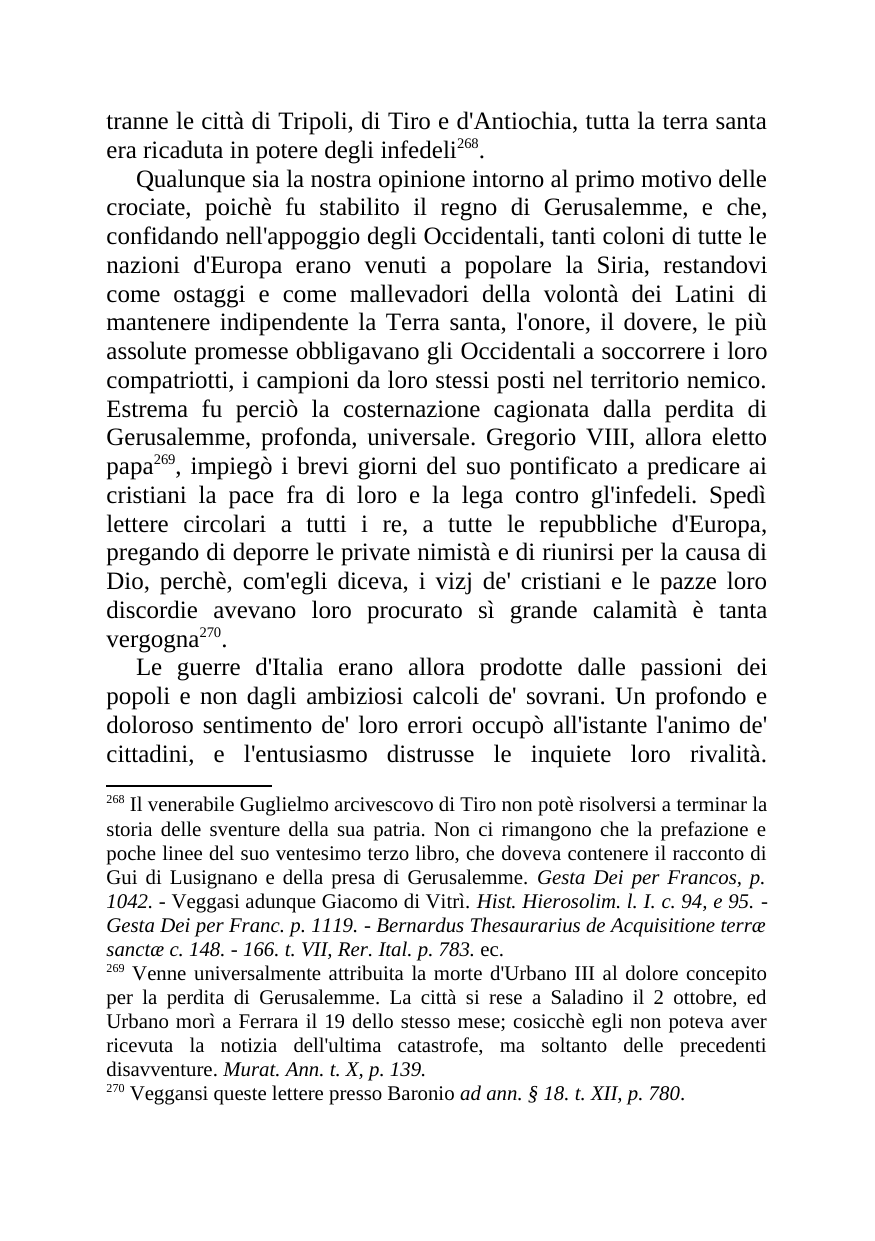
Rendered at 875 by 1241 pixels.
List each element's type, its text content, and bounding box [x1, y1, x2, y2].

text Veggansi queste lettere presso Baronio ad ann. § 18. t. XII, p. 780. [106, 1081, 768, 1105]
text Venne universalmente attribuita la morte d'Urbano III al dolore concepito per la perdita di Gerusalemme. La città si rese a Saladino il 2 ottobre, ed Urbano morì a Ferrara il 19 dello stesso mese; cosicchè egli non poteva aver ricevuta la notizia dell'ultima catastrofe, ma soltanto delle precedenti disavventure. Murat. Ann. t. X, p. 139. [106, 961, 768, 1081]
text Il venerabile Guglielmo arcivescovo di Tiro non potè risolversi a terminar la storia delle sventure della sua patria. Non ci rimangono che la prefazione e poche linee del suo ventesimo terzo libro, che doveva contenere il racconto di Gui di Lusignano e della presa di Gerusalemme. Gesta Dei per Francos, p. 1042. - Veggasi adunque Giacomo di Vitrì. Hist. Hierosolim. l. I. c. 94, e 95. - Gesta Dei per Franc. p. 1119. - Bernardus Thesaurarius de Acquisitione terræ sanctæ c. 148. - 166. t. VII, Rer. Ital. p. 783. ec. [106, 792, 768, 961]
text tranne le città di Tripoli, di Tiro e d'Antiochia, tutta la terra santa era ricaduta in potere degli infedeli. [106, 106, 768, 164]
text Qualunque sia la nostra opinione intorno al primo motivo delle crociate, poichè fu stabilito il regno di Gerusalemme, e che, confidando nell'appoggio degli Occidentali, tanti coloni di tutte le nazioni d'Europa erano venuti a popolare la Siria, restandovi come ostaggi e come mallevadori della volontà dei Latini di mantenere indipendente la Terra santa, l'onore, il dovere, le più assolute promesse obbligavano gli Occidentali a soccorrere i loro compatriotti, i campioni da loro stessi posti nel territorio nemico. Estrema fu perciò la costernazione cagionata dalla perdita di Gerusalemme, profonda, universale. Gregorio VIII, allora eletto papa, impiegò i brevi giorni del suo pontificato a predicare ai cristiani la pace fra di loro e la lega contro gl'infedeli. Spedì lettere circolari a tutti i re, a tutte le repubbliche d'Europa, pregando di deporre le private nimistà e di riunirsi per la causa di Dio, perchè, com'egli diceva, i vizj de' cristiani e le pazze loro discordie avevano loro procurato sì grande calamità è tanta vergogna. [106, 164, 768, 652]
text Le guerre d'Italia erano allora prodotte dalle passioni dei popoli e non dagli ambiziosi calcoli de' sovrani. Un profondo e doloroso sentimento de' loro errori occupò all'istante l'animo de' cittadini, e l'entusiasmo distrusse le inquiete loro rivalità. [106, 652, 768, 767]
